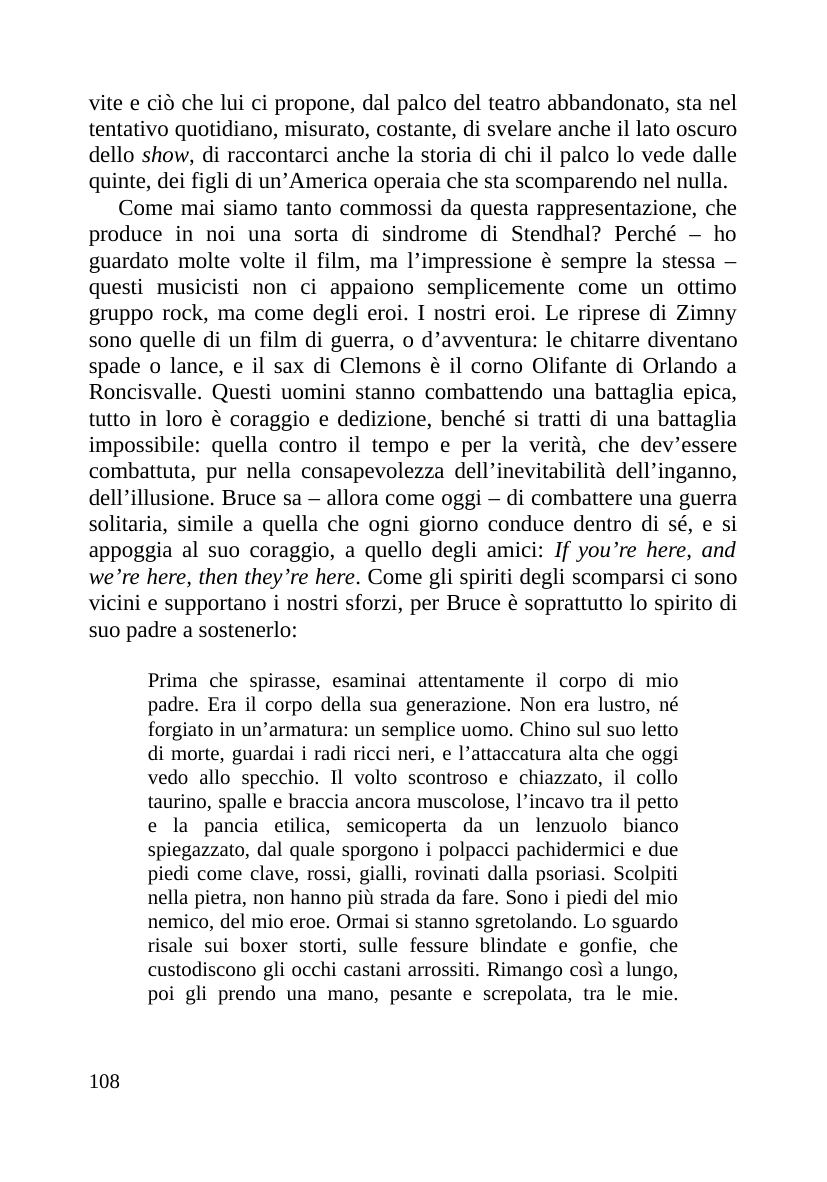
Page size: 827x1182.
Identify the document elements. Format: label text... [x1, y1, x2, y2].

text vite e ciò che lui ci propone, dal palco del teatro abbandonato, sta nel tentativo quotidiano, misurato, costante, di svelare anche il lato oscuro dello show, di raccontarci anche la storia di chi il palco lo vede dalle quinte, dei figli di un’America operaia che sta scomparendo nel nulla. [88, 88, 738, 194]
text Prima che spirasse, esaminai attentamente il corpo di mio padre. Era il corpo della sua generazione. Non era lustro, né forgiato in un’armatura: un semplice uomo. Chino sul suo letto di morte, guardai i radi ricci neri, e l’attaccatura alta che oggi vedo allo specchio. Il volto scontroso e chiazzato, il collo taurino, spalle e braccia ancora muscolose, l’incavo tra il petto e la pancia etilica, semicoperta da un lenzuolo bianco spiegazzato, dal quale sporgono i polpacci pachidermici e due piedi come clave, rossi, gialli, rovinati dalla psoriasi. Scolpiti nella pietra, non hanno più strada da fare. Sono i piedi del mio nemico, del mio eroe. Ormai si stanno sgretolando. Lo sguardo risale sui boxer storti, sulle fessure blindate e gonfie, che custodiscono gli occhi castani arrossiti. Rimango così a lungo, poi gli prendo una mano, pesante e screpolata, tra le mie. [148, 668, 679, 1005]
text Come mai siamo tanto commossi da questa rappresentazione, che produce in noi una sorta di sindrome di Stendhal? Perché – ho guardato molte volte il film, ma l’impressione è sempre la stessa – questi musicisti non ci appaiono semplicemente come un ottimo gruppo rock, ma come degli eroi. I nostri eroi. Le riprese di Zimny sono quelle di un film di guerra, o d’avventura: le chitarre diventano spade o lance, e il sax di Clemons è il corno Olifante di Orlando a Roncisvalle. Questi uomini stanno combattendo una battaglia epica, tutto in loro è coraggio e dedizione, benché si tratti di una battaglia impossibile: quella contro il tempo e per la verità, che dev’essere combattuta, pur nella consapevolezza dell’inevitabilità dell’inganno, dell’illusione. Bruce sa – allora come oggi – di combattere una guerra solitaria, simile a quella che ogni giorno conduce dentro di sé, e si appoggia al suo coraggio, a quello degli amici: If you’re here, and we’re here, then they’re here. Come gli spiriti degli scomparsi ci sono vicini e supportano i nostri sforzi, per Bruce è soprattutto lo spirito di suo padre a sostenerlo: [88, 194, 738, 642]
